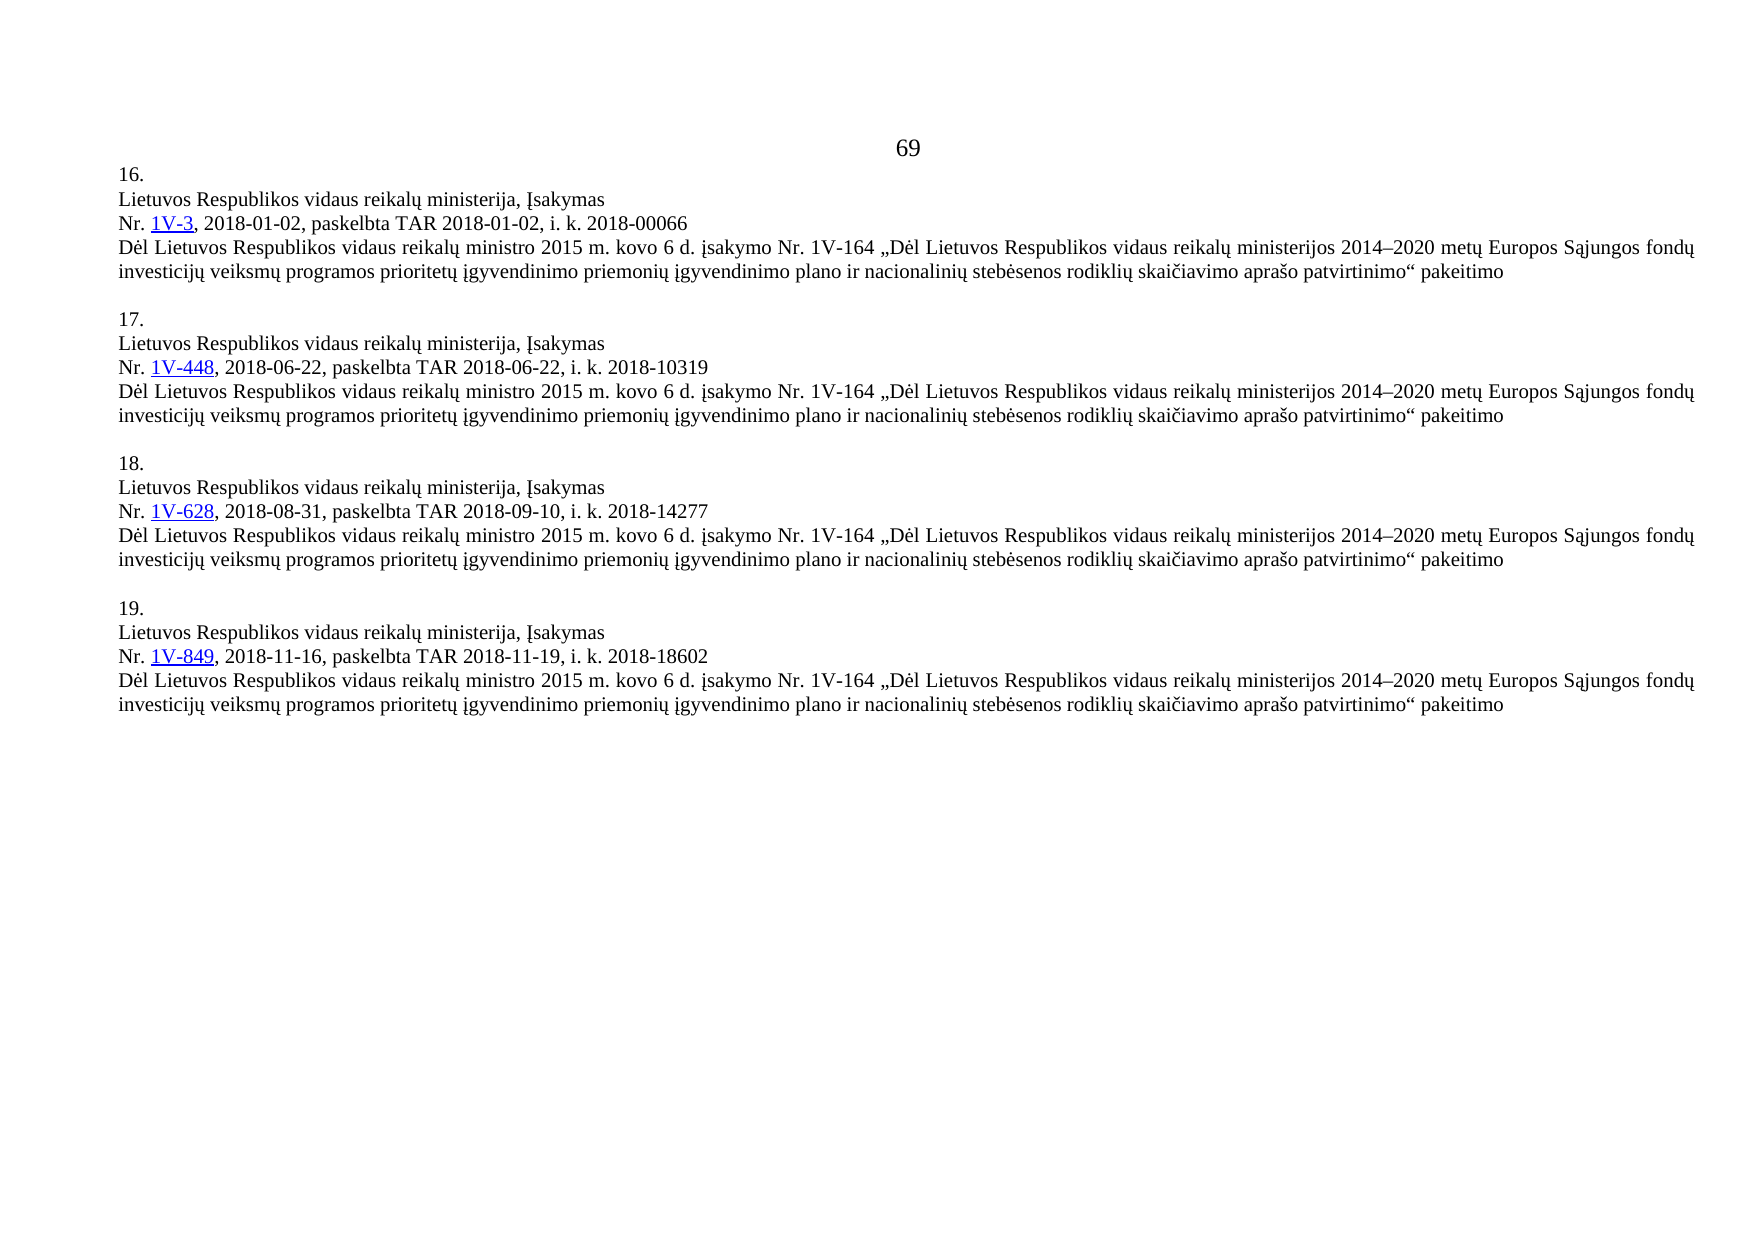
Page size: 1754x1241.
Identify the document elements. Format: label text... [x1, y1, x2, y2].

text 16. [118, 162, 1698, 186]
text Lietuvos Respublikos vidaus reikalų ministerija, Įsakymas [118, 475, 1698, 499]
text 19. [118, 596, 1698, 619]
text Dėl Lietuvos Respublikos vidaus reikalų ministro 2015 m. kovo 6 d. įsakymo Nr. 1V-164 „Dėl Lietuvos Respublikos vidaus reikalų ministerijos 2014–2020 metų Europos Sąjungos fondų investicijų veiksmų programos prioritetų įgyvendinimo priemonių įgyvendinimo plano ir nacionalinių stebėsenos rodiklių skaičiavimo aprašo patvirtinimo“ pakeitimo [118, 234, 1698, 283]
text Nr. 1V-849, 2018-11-16, paskelbta TAR 2018-11-19, i. k. 2018-18602 [118, 644, 1698, 668]
text Nr. 1V-628, 2018-08-31, paskelbta TAR 2018-09-10, i. k. 2018-14277 [118, 499, 1698, 523]
text Lietuvos Respublikos vidaus reikalų ministerija, Įsakymas [118, 186, 1698, 211]
text 18. [118, 451, 1698, 475]
text Dėl Lietuvos Respublikos vidaus reikalų ministro 2015 m. kovo 6 d. įsakymo Nr. 1V-164 „Dėl Lietuvos Respublikos vidaus reikalų ministerijos 2014–2020 metų Europos Sąjungos fondų investicijų veiksmų programos prioritetų įgyvendinimo priemonių įgyvendinimo plano ir nacionalinių stebėsenos rodiklių skaičiavimo aprašo patvirtinimo“ pakeitimo [118, 379, 1698, 427]
text Lietuvos Respublikos vidaus reikalų ministerija, Įsakymas [118, 619, 1698, 644]
text Nr. 1V-448, 2018-06-22, paskelbta TAR 2018-06-22, i. k. 2018-10319 [118, 355, 1698, 379]
text Dėl Lietuvos Respublikos vidaus reikalų ministro 2015 m. kovo 6 d. įsakymo Nr. 1V-164 „Dėl Lietuvos Respublikos vidaus reikalų ministerijos 2014–2020 metų Europos Sąjungos fondų investicijų veiksmų programos prioritetų įgyvendinimo priemonių įgyvendinimo plano ir nacionalinių stebėsenos rodiklių skaičiavimo aprašo patvirtinimo“ pakeitimo [118, 523, 1698, 571]
text 17. [118, 307, 1698, 331]
text Nr. 1V-3, 2018-01-02, paskelbta TAR 2018-01-02, i. k. 2018-00066 [118, 211, 1698, 234]
text Lietuvos Respublikos vidaus reikalų ministerija, Įsakymas [118, 331, 1698, 355]
text Dėl Lietuvos Respublikos vidaus reikalų ministro 2015 m. kovo 6 d. įsakymo Nr. 1V-164 „Dėl Lietuvos Respublikos vidaus reikalų ministerijos 2014–2020 metų Europos Sąjungos fondų investicijų veiksmų programos prioritetų įgyvendinimo priemonių įgyvendinimo plano ir nacionalinių stebėsenos rodiklių skaičiavimo aprašo patvirtinimo“ pakeitimo [118, 668, 1698, 716]
